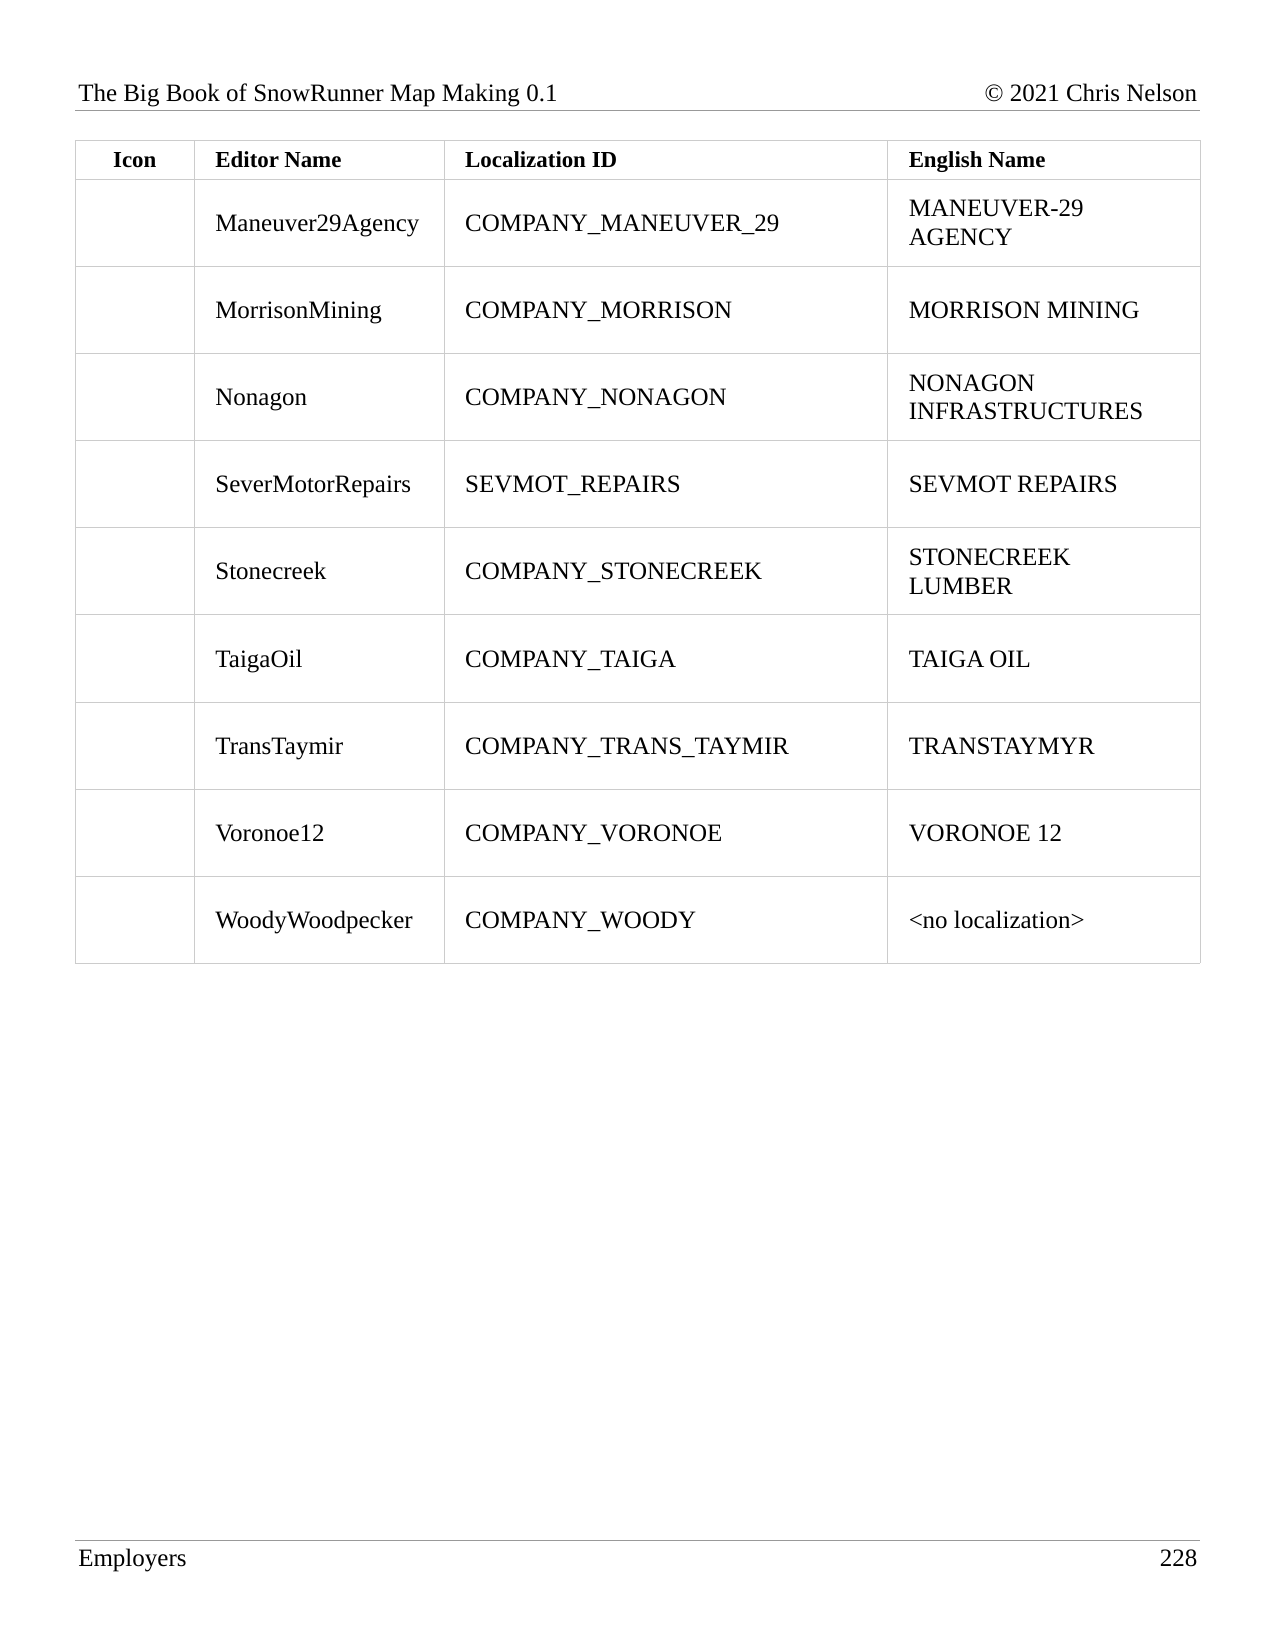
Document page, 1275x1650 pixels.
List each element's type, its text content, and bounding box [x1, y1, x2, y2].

table_cell [76, 615, 194, 702]
table_cell SEVMOT_REPAIRS [445, 441, 887, 527]
table_cell MorrisonMining [195, 267, 444, 353]
table_header Icon [76, 141, 194, 178]
table_cell STONECREEK LUMBER [888, 528, 1200, 614]
table_cell TAIGA OIL [888, 615, 1200, 702]
table_cell VORONOE 12 [888, 790, 1200, 876]
table_cell SEVMOT REPAIRS [888, 441, 1200, 527]
table_cell Stonecreek [195, 528, 444, 614]
table_cell WoodyWoodpecker [195, 877, 444, 963]
table_cell Nonagon [195, 354, 444, 440]
table_cell SeverMotorRepairs [195, 441, 444, 527]
table_cell COMPANY_VORONOE [445, 790, 887, 876]
table_cell [76, 441, 194, 527]
table_cell COMPANY_STONECREEK [445, 528, 887, 614]
table_cell COMPANY_WOODY [445, 877, 887, 963]
table_header Localization ID [445, 141, 887, 178]
table_cell COMPANY_MANEUVER_29 [445, 180, 887, 266]
table_cell COMPANY_TAIGA [445, 615, 887, 702]
table_cell [76, 703, 194, 789]
table_cell [76, 354, 194, 440]
table_cell [76, 877, 194, 963]
table_cell MANEUVER-29 AGENCY [888, 180, 1200, 266]
table_cell NONAGON INFRASTRUCTURES [888, 354, 1200, 440]
table_cell COMPANY_NONAGON [445, 354, 887, 440]
table_cell <no localization> [888, 877, 1200, 963]
table_cell COMPANY_MORRISON [445, 267, 887, 353]
table_cell [76, 790, 194, 876]
table_cell TRANSTAYMYR [888, 703, 1200, 789]
table_cell [76, 528, 194, 614]
table_header English Name [888, 141, 1200, 178]
table_cell COMPANY_TRANS_TAYMIR [445, 703, 887, 789]
table_cell [76, 267, 194, 353]
table_header Editor Name [195, 141, 444, 178]
table_cell MORRISON MINING [888, 267, 1200, 353]
table_cell Voronoe12 [195, 790, 444, 876]
table_cell TaigaOil [195, 615, 444, 702]
table_cell [76, 180, 194, 266]
table_cell TransTaymir [195, 703, 444, 789]
table_cell Maneuver29Agency [195, 180, 444, 266]
